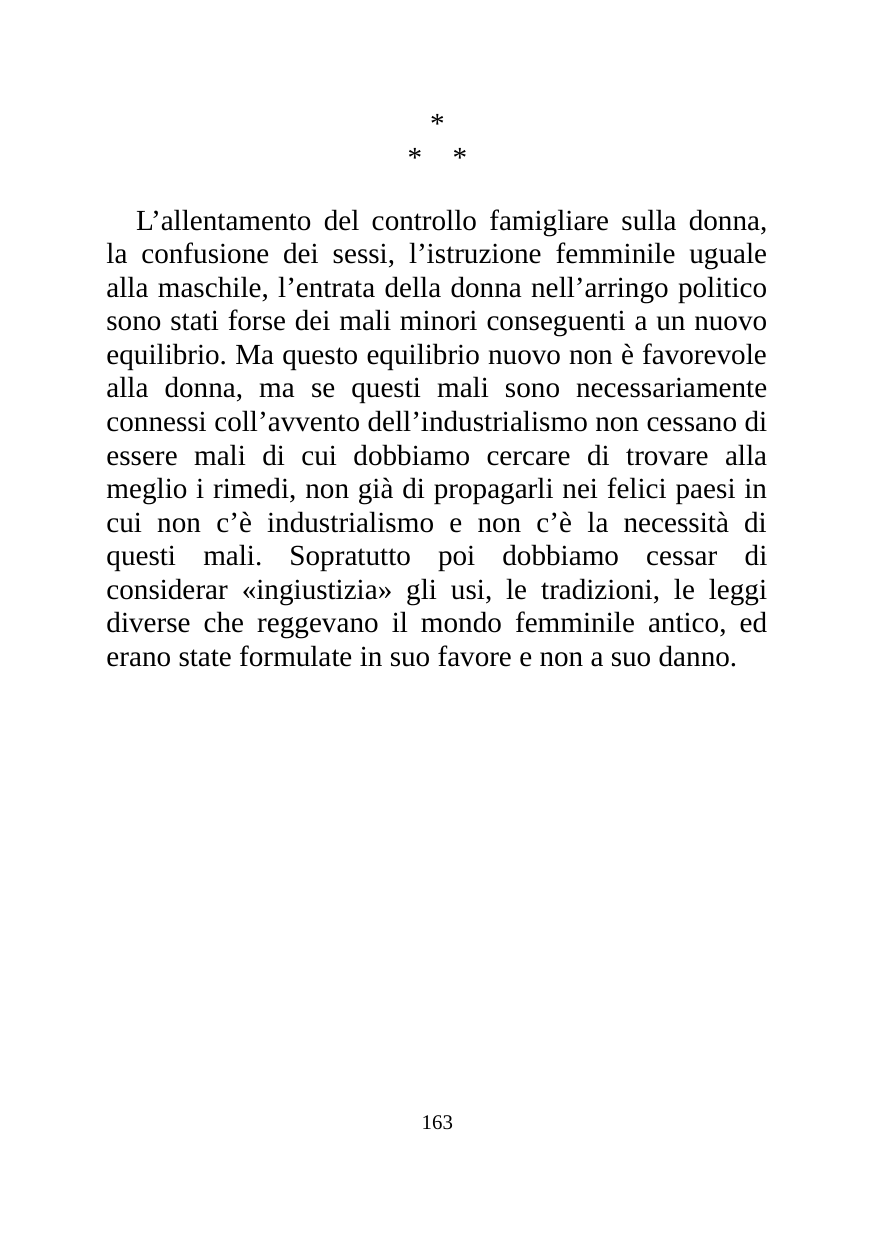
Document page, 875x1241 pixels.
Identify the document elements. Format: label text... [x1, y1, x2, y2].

text * * * [106, 106, 768, 173]
text L’allentamento del controllo famigliare sulla donna, la confusione dei sessi, l’istruzione femminile uguale alla maschile, l’entrata della donna nell’arringo politico sono stati forse dei mali minori conseguenti a un nuovo equilibrio. Ma questo equilibrio nuovo non è favorevole alla donna, ma se questi mali sono necessariamente connessi coll’avvento dell’industrialismo non cessano di essere mali di cui dobbiamo cercare di trovare alla meglio i rimedi, non già di propagarli nei felici paesi in cui non c’è industrialismo e non c’è la necessità di questi mali. Sopratutto poi dobbiamo cessar di considerar «ingiustizia» gli usi, le tradizioni, le leggi diverse che reggevano il mondo femminile antico, ed erano state formulate in suo favore e non a suo danno. [106, 203, 768, 672]
